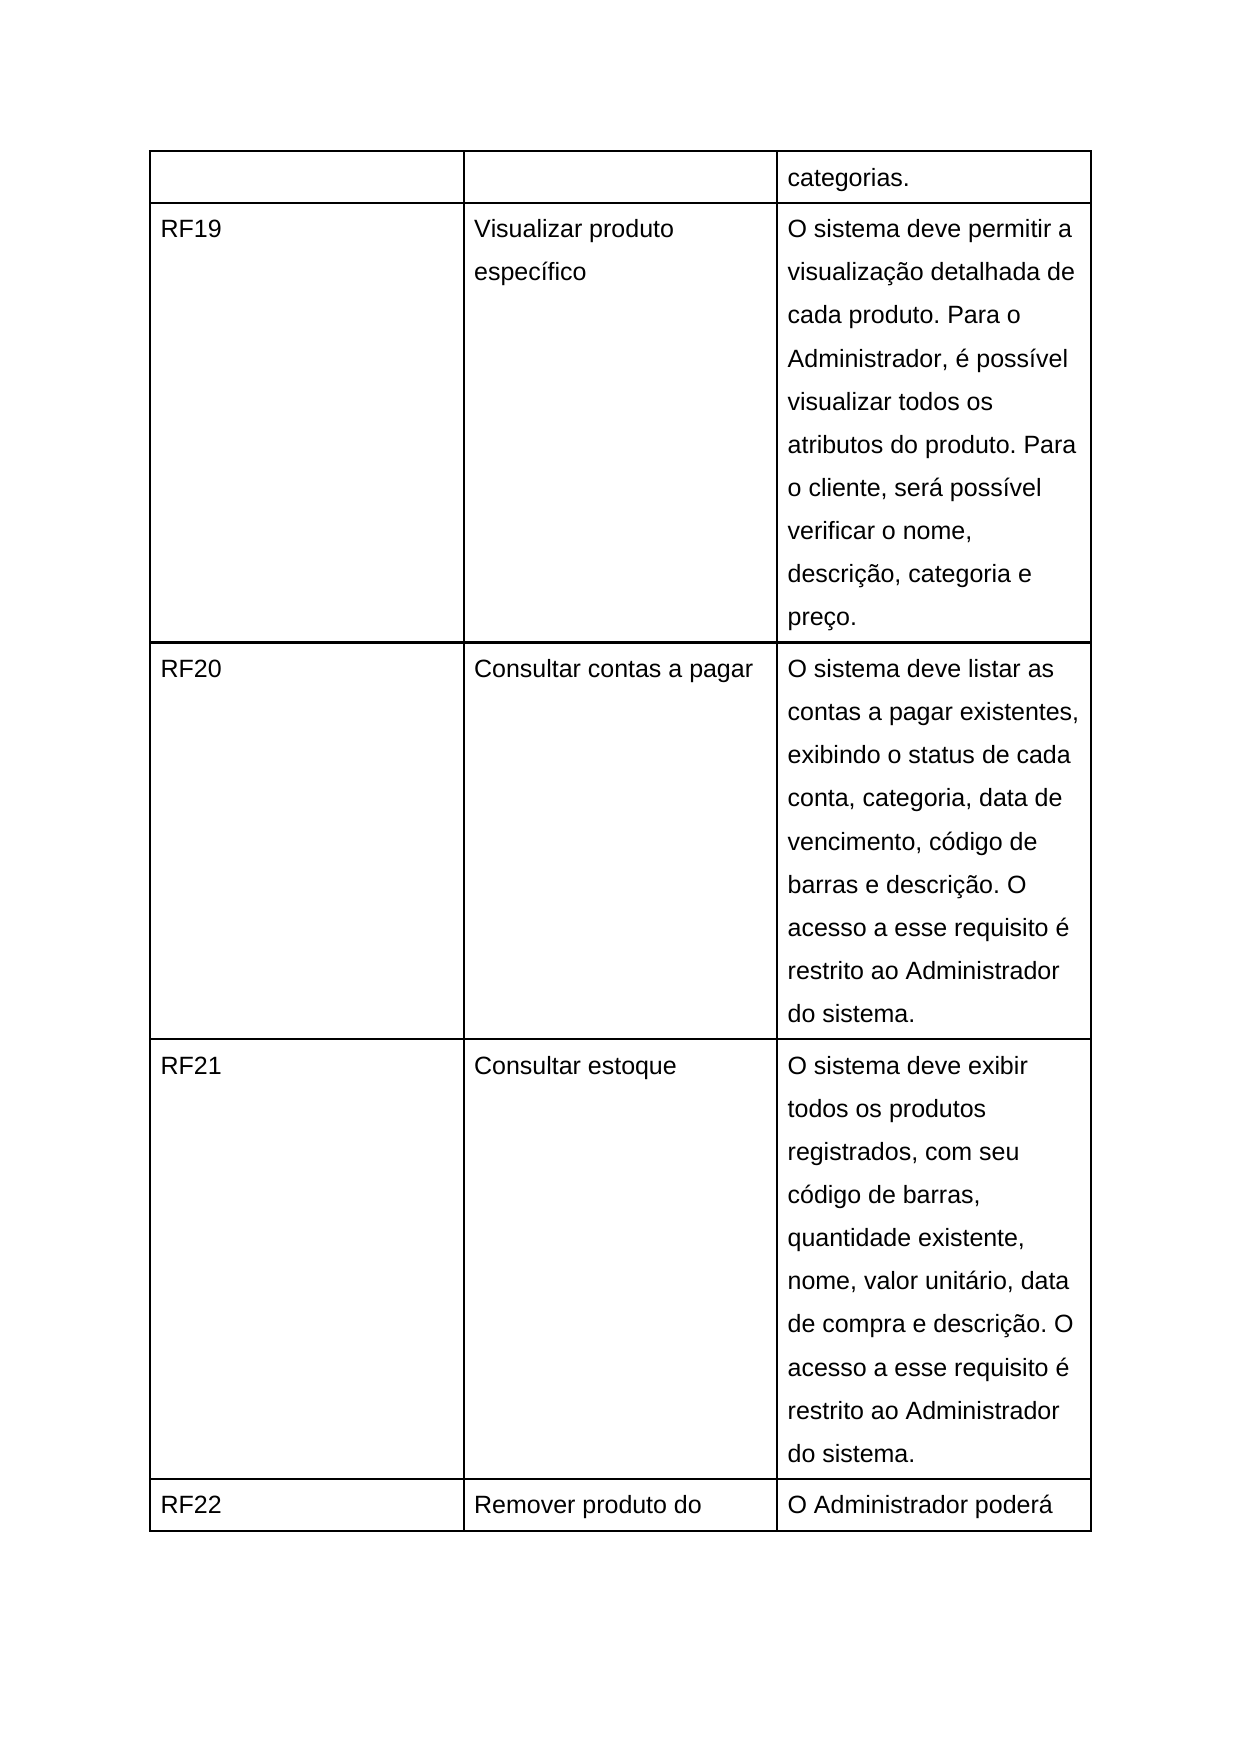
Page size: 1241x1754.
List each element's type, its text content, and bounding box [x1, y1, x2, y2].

table_cell Visualizar produto específico [465, 204, 776, 641]
table_cell Consultar contas a pagar [465, 644, 776, 1038]
table_cell categorias. [778, 152, 1090, 202]
table_cell Remover produto do [465, 1480, 776, 1529]
table_cell O sistema deve listar as contas a pagar existentes, exibindo o status de cada conta, categoria, data de vencimento, código de barras e descrição. O acesso a esse requisito é restrito ao Administrador do sistema. [778, 644, 1090, 1038]
table_cell Consultar estoque [465, 1040, 776, 1478]
table_cell RF20 [151, 644, 463, 1038]
table_cell RF21 [151, 1040, 463, 1478]
table_cell [151, 152, 463, 202]
table_cell RF22 [151, 1480, 463, 1529]
table_cell O sistema deve permitir a visualização detalhada de cada produto. Para o Administrador, é possível visualizar todos os atributos do produto. Para o cliente, será possível verificar o nome, descrição, categoria e preço. [778, 204, 1090, 641]
table_cell O sistema deve exibir todos os produtos registrados, com seu código de barras, quantidade existente, nome, valor unitário, data de compra e descrição. O acesso a esse requisito é restrito ao Administrador do sistema. [778, 1040, 1090, 1478]
table_cell RF19 [151, 204, 463, 641]
table_cell [465, 152, 776, 202]
table_cell O Administrador poderá [778, 1480, 1090, 1529]
